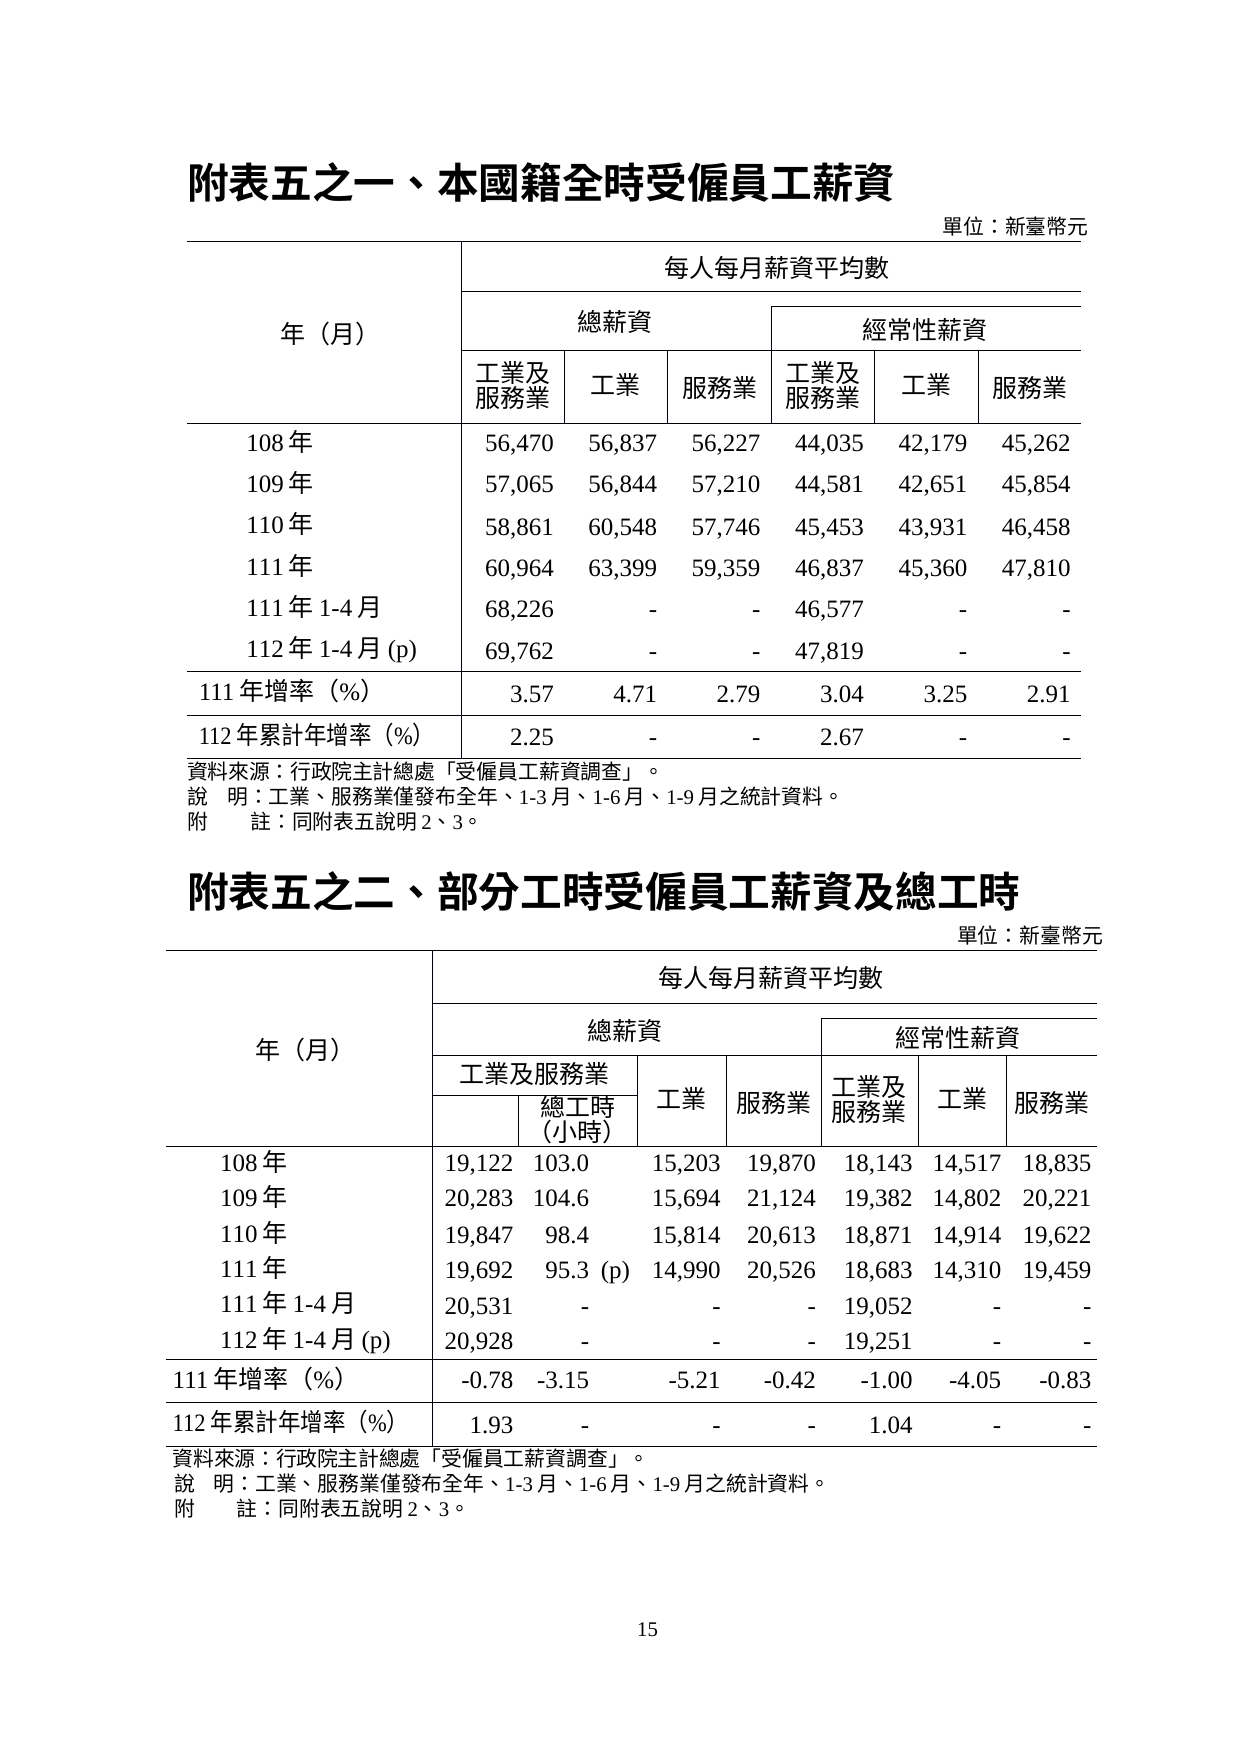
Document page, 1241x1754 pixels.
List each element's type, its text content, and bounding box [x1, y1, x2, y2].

text 說 明：工業、服務業僅發布全年、1-3月、1-6月、1-9月之統計資料。 [157, 1472, 1142, 1497]
table_cell - [1007, 1288, 1097, 1323]
table_cell 15,203 [638, 1147, 726, 1181]
table_cell - [875, 630, 978, 671]
table_cell 總薪資 [462, 292, 771, 350]
table_cell - [565, 716, 668, 758]
table_cell 工業及 服務業 [772, 351, 874, 423]
table_cell 18,871 [821, 1217, 918, 1252]
table_cell 服務業 [668, 351, 771, 423]
table_cell 56,470 [462, 424, 564, 464]
table_cell [595, 1288, 638, 1323]
table_cell 20,526 [726, 1252, 821, 1288]
table_cell (p) [595, 1252, 638, 1288]
table_cell - [565, 630, 668, 671]
table_cell 104.6 [519, 1181, 595, 1217]
table_cell - [519, 1403, 595, 1446]
table_cell 20,928 [433, 1323, 519, 1358]
table_cell 56,844 [565, 464, 668, 506]
table_cell - [519, 1288, 595, 1323]
table_cell 2.67 [771, 716, 875, 758]
table_cell 4.71 [565, 672, 668, 714]
table_cell 56,227 [668, 424, 771, 464]
table_cell 59,359 [668, 547, 771, 588]
table_cell - [638, 1323, 726, 1358]
table_cell 46,577 [771, 588, 875, 629]
table_cell 112年累計年增率（%） [187, 716, 461, 758]
table_cell 45,262 [978, 424, 1081, 464]
table_cell 總工時 （小時） [519, 1096, 637, 1146]
table_cell 57,746 [668, 506, 771, 547]
text 說 明：工業、服務業僅發布全年、1-3月、1-6月、1-9月之統計資料。 [157, 784, 1142, 809]
table_cell 68,226 [462, 588, 564, 629]
table_cell 109年 [187, 464, 461, 506]
table_cell 工業 [638, 1056, 726, 1146]
table_cell 111年1-4月 [187, 588, 461, 629]
table_cell 45,360 [875, 547, 978, 588]
table_cell - [638, 1403, 726, 1446]
table_cell - [918, 1403, 1007, 1446]
table_cell - [1007, 1323, 1097, 1358]
table_cell 19,692 [433, 1252, 519, 1288]
table_cell 110年 [187, 506, 461, 547]
table_cell 60,548 [565, 506, 668, 547]
table_cell 111年1-4月 [166, 1288, 432, 1323]
table_cell -0.42 [726, 1360, 821, 1402]
table_cell - [978, 630, 1081, 671]
table_cell 112年1-4月 (p) [187, 630, 461, 671]
table_cell 111年 [187, 547, 461, 588]
table_cell 總薪資 [433, 1004, 821, 1055]
table_cell - [978, 588, 1081, 629]
table_cell 2.79 [668, 672, 771, 714]
table_cell 工業及 服務業 [462, 351, 564, 423]
table_cell - [875, 716, 978, 758]
table_cell 44,035 [771, 424, 875, 464]
table_cell 111年增率（%） [187, 672, 461, 714]
text 單位：新臺幣元 [69, 210, 1088, 241]
table_cell 44,581 [771, 464, 875, 506]
text 資料來源：行政院主計總處「受僱員工薪資調查」。 [143, 1447, 1107, 1472]
table_cell - [668, 716, 771, 758]
table_cell - [918, 1288, 1007, 1323]
table_cell 21,124 [726, 1181, 821, 1217]
table_cell 95.3 [519, 1252, 595, 1288]
table_cell -0.78 [433, 1360, 519, 1402]
table_cell - [638, 1288, 726, 1323]
table_cell 18,683 [821, 1252, 918, 1288]
table_cell 109年 [166, 1181, 432, 1217]
table_cell 45,453 [771, 506, 875, 547]
table_cell 經常性薪資 [822, 1019, 1097, 1055]
text 附表五之一、本國籍全時受僱員工薪資 [187, 150, 1107, 210]
table_cell 111年 [166, 1252, 432, 1288]
table_cell 69,762 [462, 630, 564, 671]
table_cell 20,283 [433, 1181, 519, 1217]
table_cell 19,459 [1007, 1252, 1097, 1288]
table_cell 57,065 [462, 464, 564, 506]
table_cell 14,990 [638, 1252, 726, 1288]
table_cell - [726, 1323, 821, 1358]
table_cell 98.4 [519, 1217, 595, 1252]
table_header 年（月） [166, 951, 432, 1146]
table_cell 工業 [875, 351, 978, 423]
table_cell 20,531 [433, 1288, 519, 1323]
table_cell [433, 1096, 518, 1146]
table_cell 60,964 [462, 547, 564, 588]
text 資料來源：行政院主計總處「受僱員工薪資調查」。 [157, 759, 1107, 784]
table_cell -5.21 [638, 1360, 726, 1402]
table_cell 108年 [187, 424, 461, 464]
table_cell - [978, 716, 1081, 758]
table_cell 2.25 [462, 716, 564, 758]
table_cell 服務業 [1007, 1056, 1097, 1146]
table_cell 15,814 [638, 1217, 726, 1252]
table_cell 14,802 [918, 1181, 1007, 1217]
table_cell 110年 [166, 1217, 432, 1252]
table_cell 服務業 [727, 1056, 821, 1146]
table_cell [595, 1217, 638, 1252]
table_cell 112年累計年增率（%） [166, 1403, 432, 1446]
table_cell 14,517 [918, 1147, 1007, 1181]
table_cell 19,382 [821, 1181, 918, 1217]
table_cell [771, 292, 1081, 306]
table_cell 57,210 [668, 464, 771, 506]
table_cell - [918, 1323, 1007, 1358]
table_cell 108年 [166, 1147, 432, 1181]
table_cell 2.91 [978, 672, 1081, 714]
table_cell 103.0 [519, 1147, 595, 1181]
table_cell 42,179 [875, 424, 978, 464]
table_cell 43,931 [875, 506, 978, 547]
table_cell -1.00 [821, 1360, 918, 1402]
table_cell [821, 1004, 1097, 1018]
text 單位：新臺幣元 [69, 919, 1103, 949]
table_cell 工業及服務業 [433, 1056, 637, 1095]
table_cell 15,694 [638, 1181, 726, 1217]
table_cell - [519, 1323, 595, 1358]
table_cell - [726, 1288, 821, 1323]
table_cell 19,251 [821, 1323, 918, 1358]
table_cell 3.57 [462, 672, 564, 714]
table_cell - [875, 588, 978, 629]
table_cell 45,854 [978, 464, 1081, 506]
table_cell -4.05 [918, 1360, 1007, 1402]
table_cell 111年增率（%） [166, 1360, 432, 1402]
text 附 註：同附表五說明2、3。 [157, 809, 1142, 834]
table_cell 19,052 [821, 1288, 918, 1323]
table_cell [595, 1323, 638, 1358]
table_cell - [1007, 1403, 1097, 1446]
table_cell 46,458 [978, 506, 1081, 547]
table_cell 1.04 [821, 1403, 918, 1446]
table_cell 47,819 [771, 630, 875, 671]
table_cell -0.83 [1007, 1360, 1097, 1402]
table_cell 19,622 [1007, 1217, 1097, 1252]
table_cell 經常性薪資 [772, 307, 1081, 350]
table_cell 20,613 [726, 1217, 821, 1252]
table_cell 工業及 服務業 [822, 1056, 918, 1146]
table_cell 58,861 [462, 506, 564, 547]
table_cell 1.93 [433, 1403, 519, 1446]
table_header 年（月） [187, 242, 461, 423]
table_cell - [565, 588, 668, 629]
table_cell 3.25 [875, 672, 978, 714]
table_cell 42,651 [875, 464, 978, 506]
text 附 註：同附表五說明2、3。 [157, 1497, 1142, 1522]
table_cell 63,399 [565, 547, 668, 588]
table_cell [595, 1360, 638, 1402]
table_header 每人每月薪資平均數 [433, 951, 1097, 1002]
table_cell 18,835 [1007, 1147, 1097, 1181]
table_cell [595, 1181, 638, 1217]
table_cell 工業 [565, 351, 667, 423]
table_cell 56,837 [565, 424, 668, 464]
table_cell [595, 1147, 638, 1181]
table_cell 服務業 [979, 351, 1081, 423]
table_cell 46,837 [771, 547, 875, 588]
table_cell 20,221 [1007, 1181, 1097, 1217]
table_cell [595, 1403, 638, 1446]
table_cell - [668, 588, 771, 629]
table_cell - [668, 630, 771, 671]
table_header 每人每月薪資平均數 [462, 242, 1081, 291]
table_cell - [726, 1403, 821, 1446]
table_cell 3.04 [771, 672, 875, 714]
text 附表五之二、部分工時受僱員工薪資及總工時 [187, 859, 1107, 919]
table_cell 47,810 [978, 547, 1081, 588]
table_cell 14,310 [918, 1252, 1007, 1288]
table_cell 112年1-4月 (p) [166, 1323, 432, 1358]
table_cell 19,122 [433, 1147, 519, 1181]
table_cell -3.15 [519, 1360, 595, 1402]
table_cell 工業 [919, 1056, 1006, 1146]
table_cell 19,847 [433, 1217, 519, 1252]
table_cell 14,914 [918, 1217, 1007, 1252]
table_cell 19,870 [726, 1147, 821, 1181]
table_cell 18,143 [821, 1147, 918, 1181]
